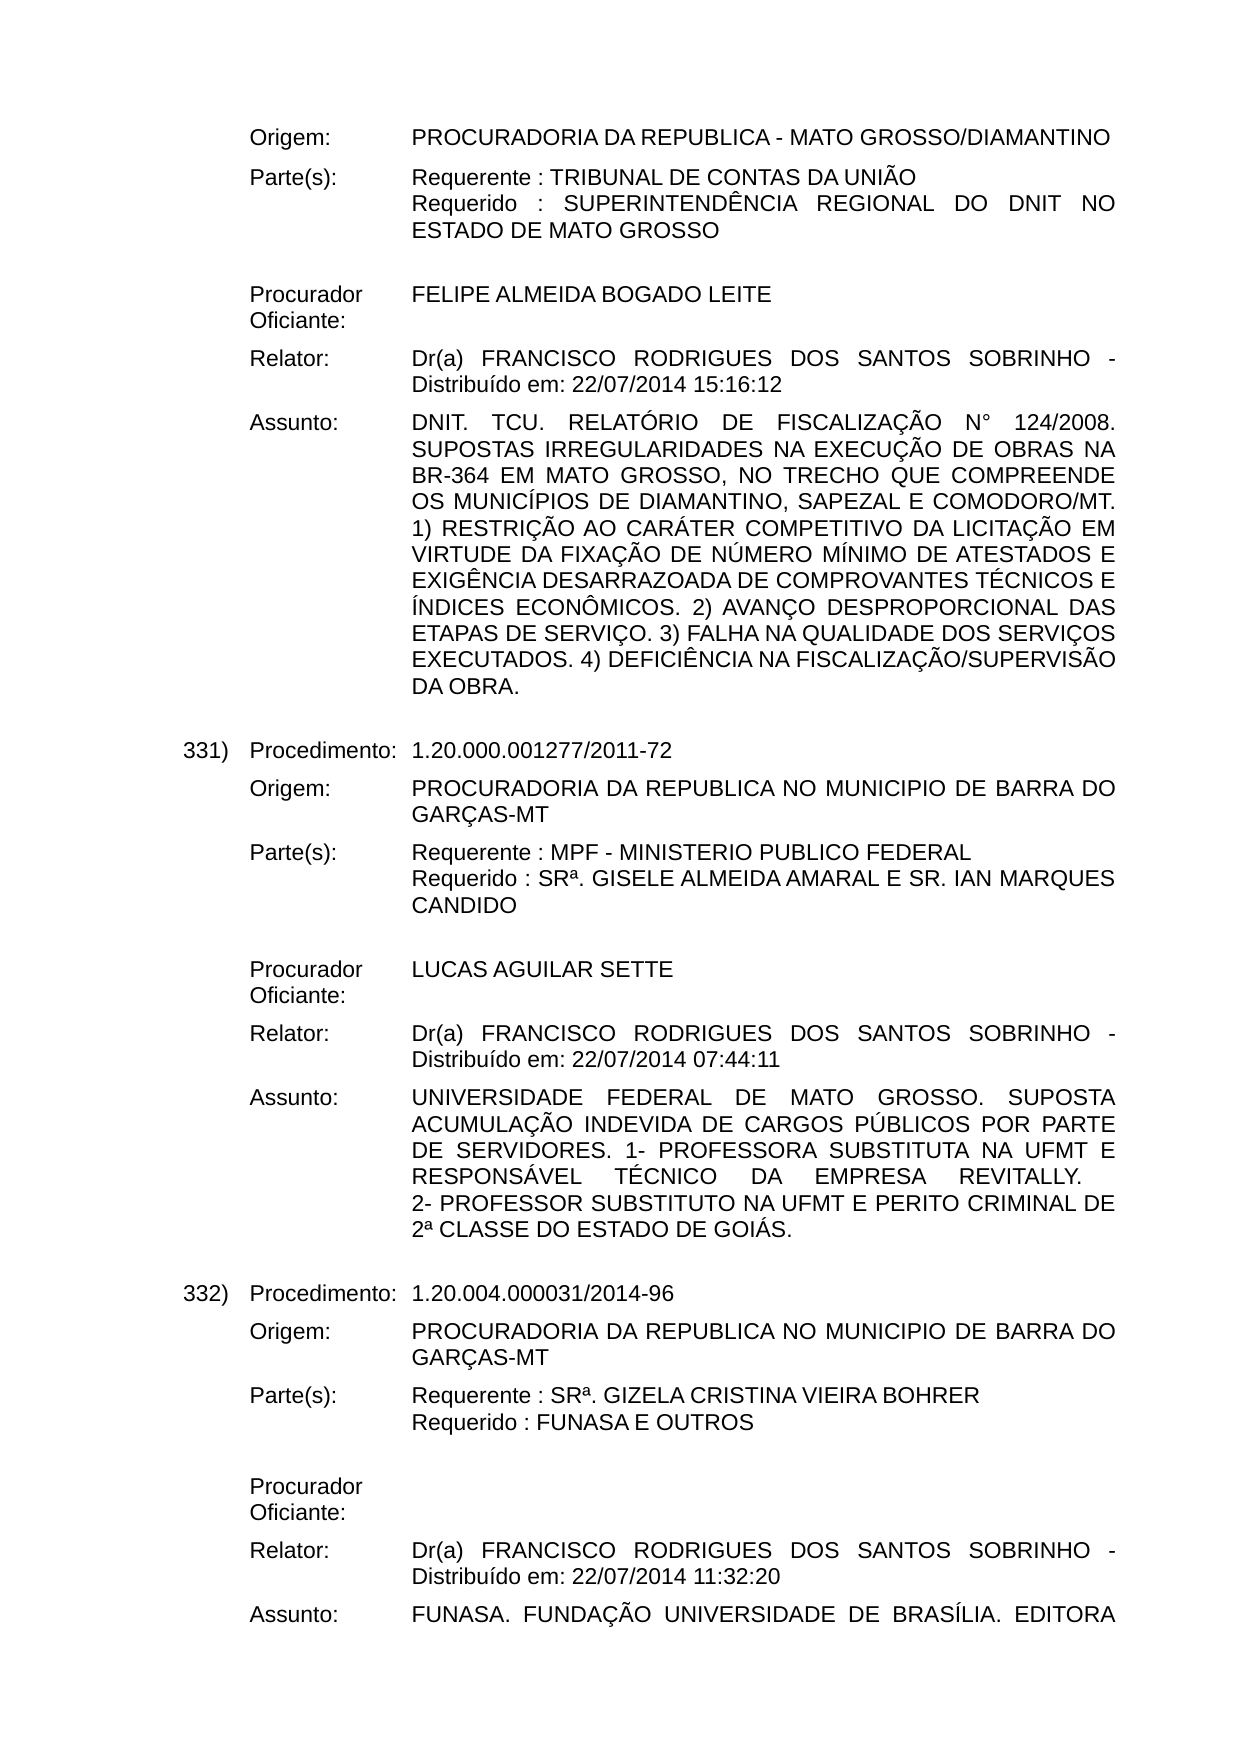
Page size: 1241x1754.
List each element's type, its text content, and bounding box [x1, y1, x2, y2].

table_cell Assunto: [244, 1079, 406, 1248]
table_cell Procurador Oficiante: [244, 1467, 406, 1531]
table_cell [177, 950, 244, 1014]
table_cell Origem: [244, 769, 406, 833]
table_cell Origem: [244, 118, 406, 158]
table_cell PROCURADORIA DA REPUBLICA - MATO GROSSO/DIAMANTINO [406, 118, 1122, 158]
table_cell PROCURADORIA DA REPUBLICA NO MUNICIPIO DE BARRA DO GARÇAS-MT [406, 769, 1122, 833]
table_cell [177, 1312, 244, 1376]
table_cell Relator: [244, 1531, 406, 1595]
table_cell [177, 833, 244, 950]
table_cell [177, 1376, 244, 1467]
table_header 332) [177, 1274, 244, 1312]
table_cell [177, 1467, 244, 1531]
table_cell Parte(s): [244, 833, 406, 950]
table_cell [177, 339, 244, 403]
table_cell Procurador Oficiante: [244, 950, 406, 1014]
table_cell DNIT. TCU. RELATÓRIO DE FISCALIZAÇÃO N° 124/2008. SUPOSTAS IRREGULARIDADES NA EXECUÇÃO DE OBRAS NA BR-364 EM MATO GROSSO, NO TRECHO QUE COMPREENDE OS MUNICÍPIOS DE DIAMANTINO, SAPEZAL E COMODORO/MT. 1) RESTRIÇÃO AO CARÁTER COMPETITIVO DA LICITAÇÃO EM VIRTUDE DA FIXAÇÃO DE NÚMERO MÍNIMO DE ATESTADOS E EXIGÊNCIA DESARRAZOADA DE COMPROVANTES TÉCNICOS E ÍNDICES ECONÔMICOS. 2) AVANÇO DESPROPORCIONAL DAS ETAPAS DE SERVIÇO. 3) FALHA NA QUALIDADE DOS SERVIÇOS EXECUTADOS. 4) DEFICIÊNCIA NA FISCALIZAÇÃO/SUPERVISÃO DA OBRA. [406, 404, 1122, 705]
table_header 1.20.004.000031/2014-96 [406, 1274, 1122, 1312]
table_cell Dr(a) FRANCISCO RODRIGUES DOS SANTOS SOBRINHO - Distribuído em: 22/07/2014 11:32:20 [406, 1531, 1122, 1595]
table_cell Requerente : MPF - MINISTERIO PUBLICO FEDERAL Requerido : SRª. GISELE ALMEIDA AMARAL E SR. IAN MARQUES CANDIDO [406, 833, 1122, 950]
table_cell Assunto: [244, 1595, 406, 1635]
table_cell LUCAS AGUILAR SETTE [406, 950, 1122, 1014]
table_cell Requerente : TRIBUNAL DE CONTAS DA UNIÃO Requerido : SUPERINTENDÊNCIA REGIONAL DO DNIT NO ESTADO DE MATO GROSSO [406, 158, 1122, 275]
table_cell Procurador Oficiante: [244, 275, 406, 339]
table_cell UNIVERSIDADE FEDERAL DE MATO GROSSO. SUPOSTA ACUMULAÇÃO INDEVIDA DE CARGOS PÚBLICOS POR PARTE DE SERVIDORES. 1- PROFESSORA SUBSTITUTA NA UFMT E RESPONSÁVEL TÉCNICO DA EMPRESA REVITALLY. 2- PROFESSOR SUBSTITUTO NA UFMT E PERITO CRIMINAL DE 2ª CLASSE DO ESTADO DE GOIÁS. [406, 1079, 1122, 1248]
table_cell PROCURADORIA DA REPUBLICA NO MUNICIPIO DE BARRA DO GARÇAS-MT [406, 1312, 1122, 1376]
table_cell [177, 1014, 244, 1078]
table_header Procedimento: [244, 731, 406, 769]
table_cell FELIPE ALMEIDA BOGADO LEITE [406, 275, 1122, 339]
table_cell Dr(a) FRANCISCO RODRIGUES DOS SANTOS SOBRINHO - Distribuído em: 22/07/2014 07:44:11 [406, 1014, 1122, 1078]
table_cell Dr(a) FRANCISCO RODRIGUES DOS SANTOS SOBRINHO - Distribuído em: 22/07/2014 15:16:12 [406, 339, 1122, 403]
table_cell [177, 275, 244, 339]
table_cell Parte(s): [244, 1376, 406, 1467]
table_header 331) [177, 731, 244, 769]
table_cell [177, 1079, 244, 1248]
table_cell Relator: [244, 1014, 406, 1078]
table_cell Assunto: [244, 404, 406, 705]
table_cell FUNASA. FUNDAÇÃO UNIVERSIDADE DE BRASÍLIA. EDITORA [406, 1595, 1122, 1635]
table_cell Relator: [244, 339, 406, 403]
table_cell [177, 769, 244, 833]
table_cell [177, 1531, 244, 1595]
table_header Procedimento: [244, 1274, 406, 1312]
table_cell [177, 404, 244, 705]
table_cell [177, 158, 244, 275]
table_header 1.20.000.001277/2011-72 [406, 731, 1122, 769]
table_cell [406, 1467, 1122, 1531]
table_cell Origem: [244, 1312, 406, 1376]
table_cell [177, 118, 244, 158]
table_cell Requerente : SRª. GIZELA CRISTINA VIEIRA BOHRER Requerido : FUNASA E OUTROS [406, 1376, 1122, 1467]
table_cell [177, 1595, 244, 1635]
table_cell Parte(s): [244, 158, 406, 275]
